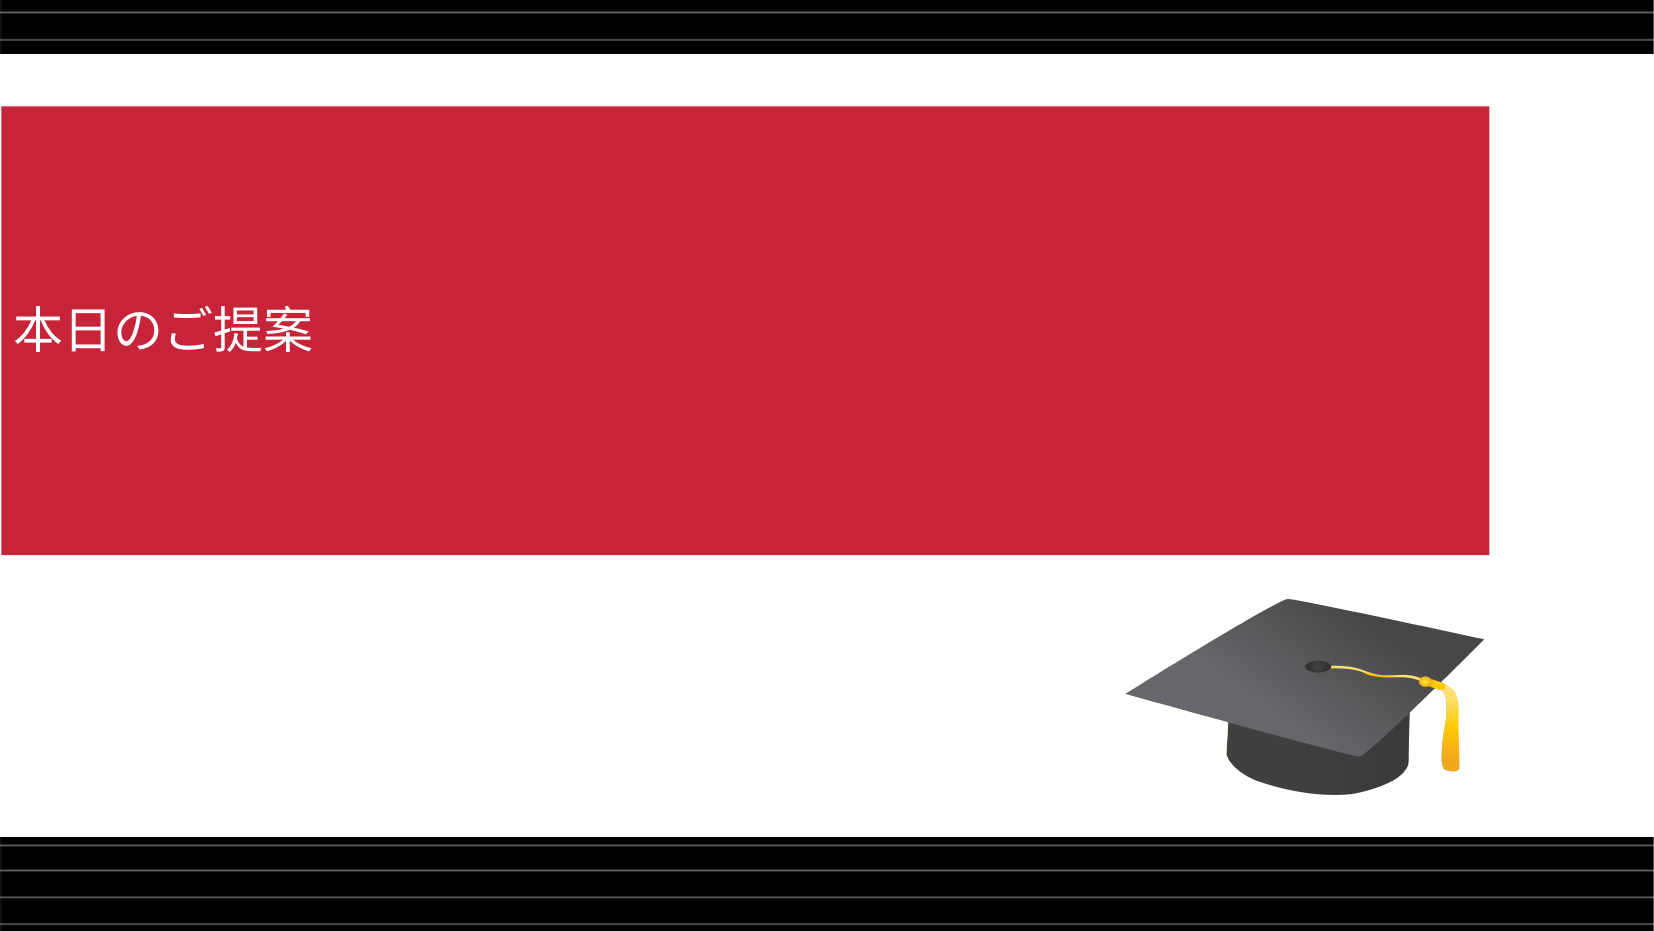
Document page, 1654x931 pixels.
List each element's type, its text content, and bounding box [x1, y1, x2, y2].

title 本日のご提案 [1, 106, 1490, 556]
picture [1125, 599, 1484, 795]
picture [0, 837, 1654, 931]
picture [0, 0, 1654, 54]
